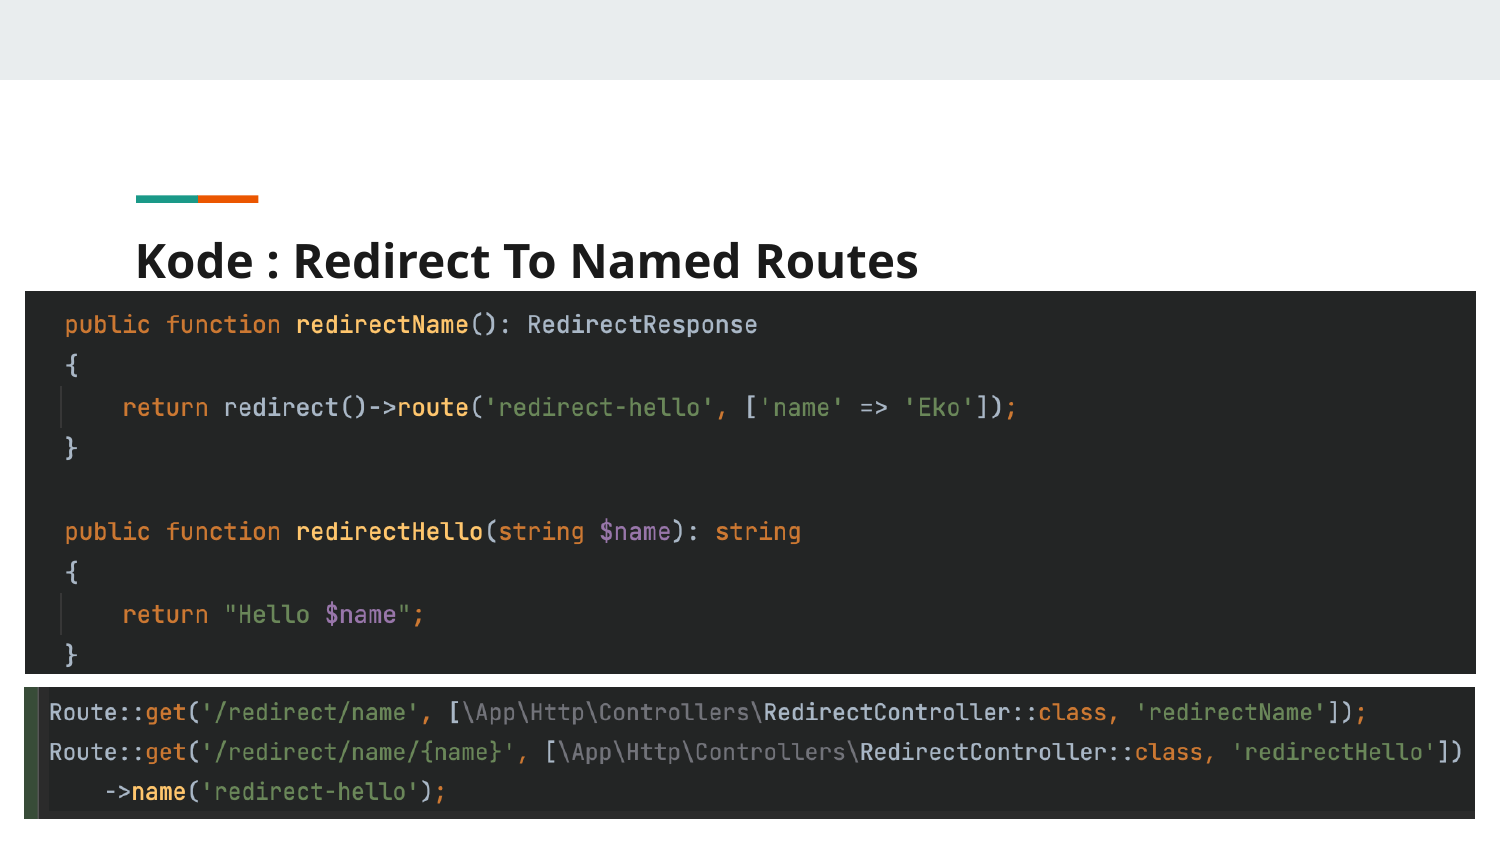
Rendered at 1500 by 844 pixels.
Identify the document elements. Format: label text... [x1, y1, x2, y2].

title Kode : Redirect To Named Routes [119, 216, 1381, 291]
picture [24, 687, 1475, 819]
picture [25, 291, 1476, 674]
